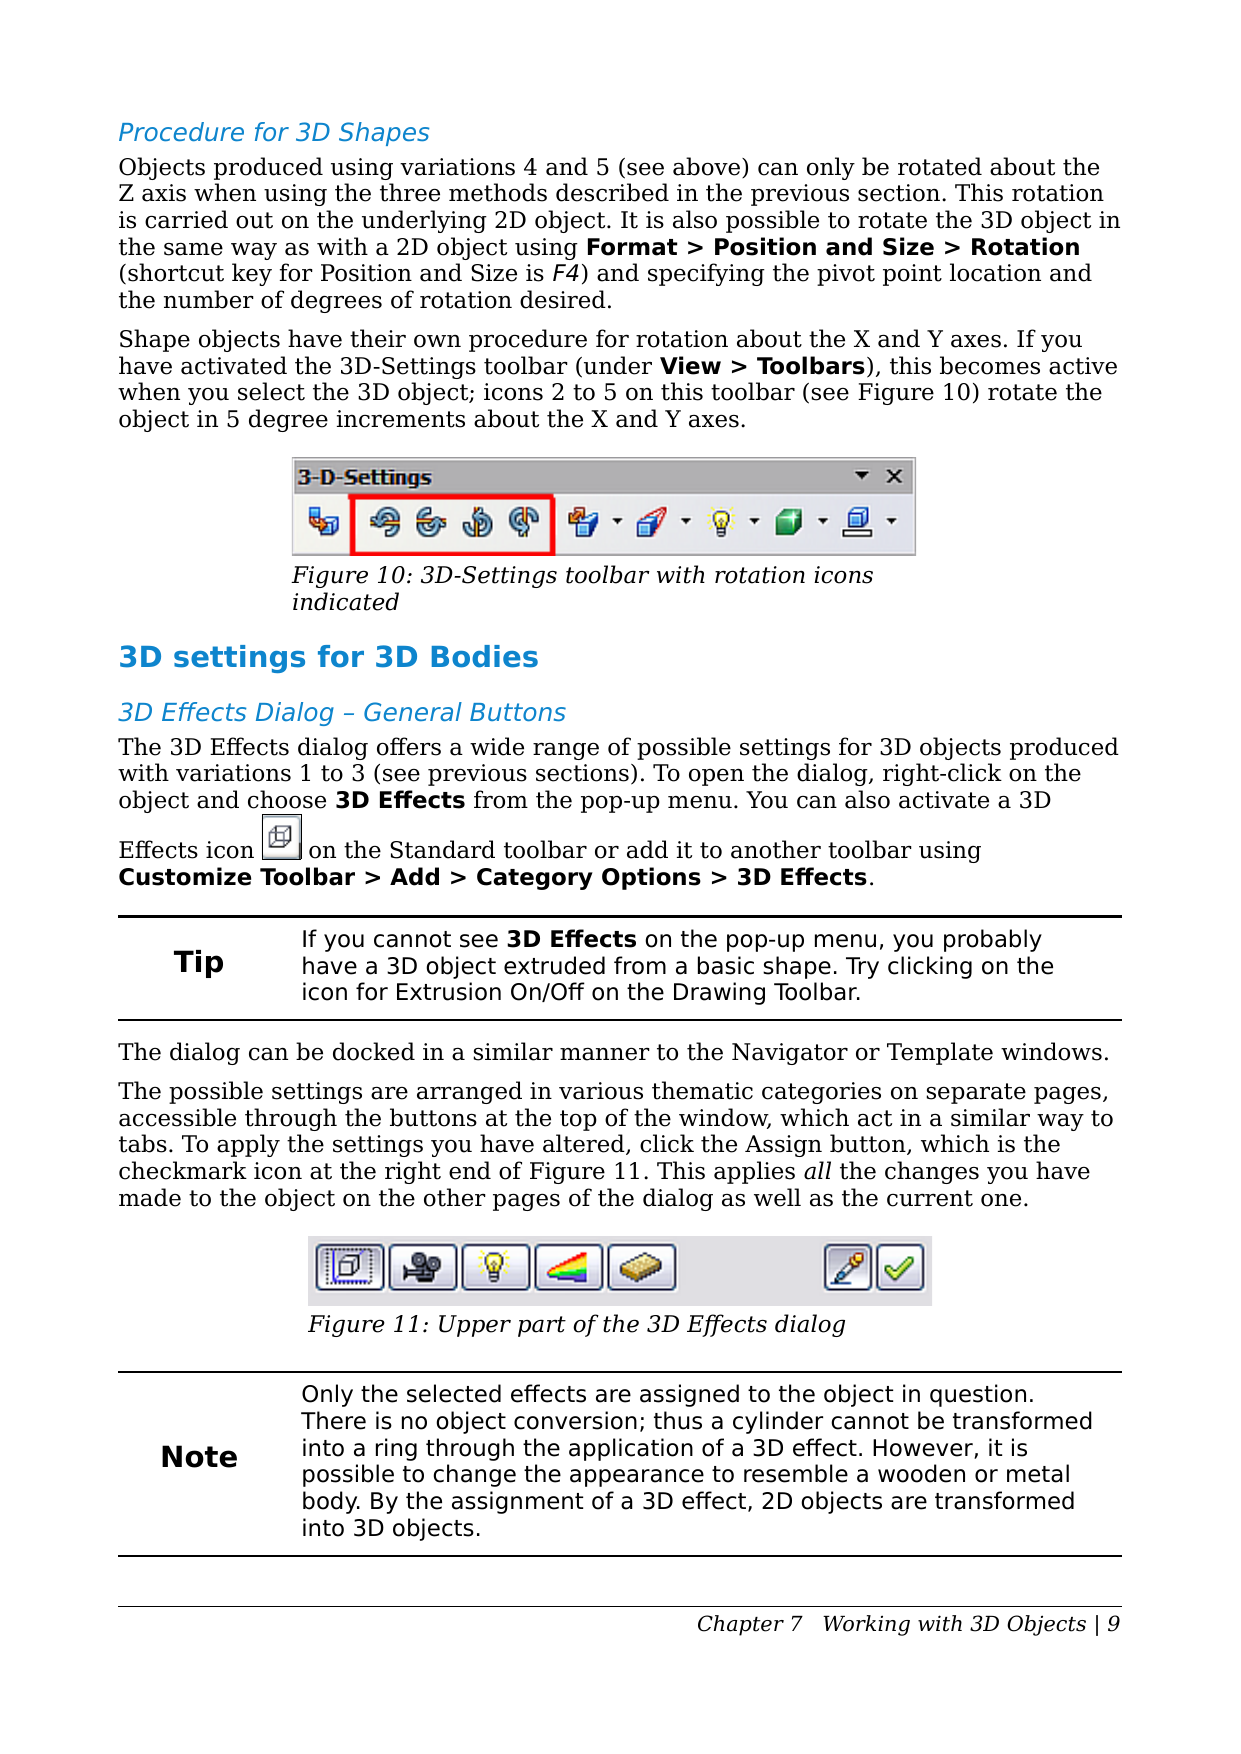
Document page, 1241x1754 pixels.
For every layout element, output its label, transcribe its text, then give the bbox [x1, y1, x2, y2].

table_header Only the selected effects are assigned to the object in question. There is no object conversion; thus a cylinder cannot be transformed into a ring through the application of a 3D effect. However, it is possible to change the appearance to resemble a wooden or metal body. By the assignment of a 3D effect, 2D objects are transformed into 3D objects. [280, 1373, 1122, 1554]
text The possible settings are arranged in various thematic categories on separate pages, accessible through the buttons at the top of the window, which act in a similar way to tabs. To apply the settings you have altered, click the Assign button, which is the checkmark icon at the right end of Figure 11. This applies all the changes you have made to the object on the other pages of the dialog as well as the current one. [118, 1078, 1122, 1212]
table_header Note [118, 1373, 280, 1554]
text Figure 11: Upper part of the 3D Effects dialog [308, 1312, 932, 1338]
text The 3D Effects dialog offers a wide range of possible settings for 3D objects produced with variations 1 to 3 (see previous sections). To open the dialog, right-click on the object and choose 3D Effects from the pop-up menu. You can also activate a 3D Effects icon on the Standard toolbar or add it to another toolbar using Customize Toolbar > Add > Category Options > 3D Effects. [118, 734, 1122, 891]
picture [263, 815, 301, 859]
picture [291, 457, 917, 556]
picture [308, 1236, 933, 1306]
table_header Tip [118, 918, 280, 1019]
subtitle 3D settings for 3D Bodies [118, 640, 1122, 674]
text Figure 10: 3D-Settings toolbar with rotation icons indicated [292, 562, 948, 616]
table_header If you cannot see 3D Effects on the pop-up menu, you probably have a 3D object extruded from a basic shape. Try clicking on the icon for Extrusion On/Off on the Drawing Toolbar. [280, 918, 1122, 1019]
subtitle 3D Effects Dialog – General Buttons [118, 698, 1122, 727]
subtitle Procedure for 3D Shapes [118, 118, 1122, 147]
text The dialog can be docked in a similar manner to the Navigator or Template windows. [118, 1039, 1122, 1066]
text Objects produced using variations 4 and 5 (see above) can only be rotated about the Z axis when using the three methods described in the previous section. This rotation is carried out on the underlying 2D object. It is also possible to rotate the 3D object in the same way as with a 2D object using Format > Position and Size > Rotation (shortcut key for Position and Size is F4) and specifying the pivot point location and the number of degrees of rotation desired. [118, 154, 1122, 314]
text Shape objects have their own procedure for rotation about the X and Y axes. If you have activated the 3D-Settings toolbar (under View > Toolbars), this becomes active when you select the 3D object; icons 2 to 5 on this toolbar (see Figure 10) rotate the object in 5 degree increments about the X and Y axes. [118, 326, 1122, 433]
